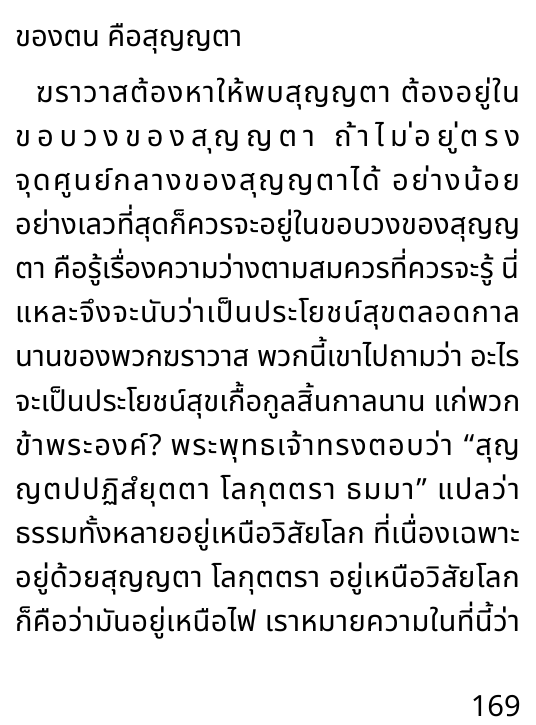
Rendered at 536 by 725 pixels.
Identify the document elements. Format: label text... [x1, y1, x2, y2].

text ฆราวาสต้องหาให้พบสุญญตา ต้องอยู่ในขอบวงของสุญญตา ถ้าไม่อยู่ตรงจุดศูนย์กลางของสุญญตาได้ อย่างน้อยอย่างเลวที่สุดก็ควรจะอยู่ในขอบวงของสุญญตา คือรู้เรื่องความว่างตามสมควรที่ควรจะรู้ นี่แหละจึงจะนับว่าเป็นประโยชน์สุขตลอดกาลนานของพวกฆราวาส พวกนี้เขาไปถามว่า อะไรจะเป็นประโยชน์สุขเกื้อกูลสิ้นกาลนาน แก่พวกข้าพระองค์? พระพุทธเจ้าทรงตอบว่า “สุญญตปปฏิสํยุตตา โลกุตตรา ธมมา” แปลว่า ธรรมทั้งหลายอยู่เหนือวิสัยโลก ที่เนื่องเฉพาะอยู่ด้วยสุญญตา โลกุตตรา อยู่เหนือวิสัยโลก ก็คือว่ามันอยู่เหนือไฟ เราหมายความในที่นี้ว่า [15, 72, 521, 644]
text ของตน คือสุญญตา [15, 15, 521, 59]
